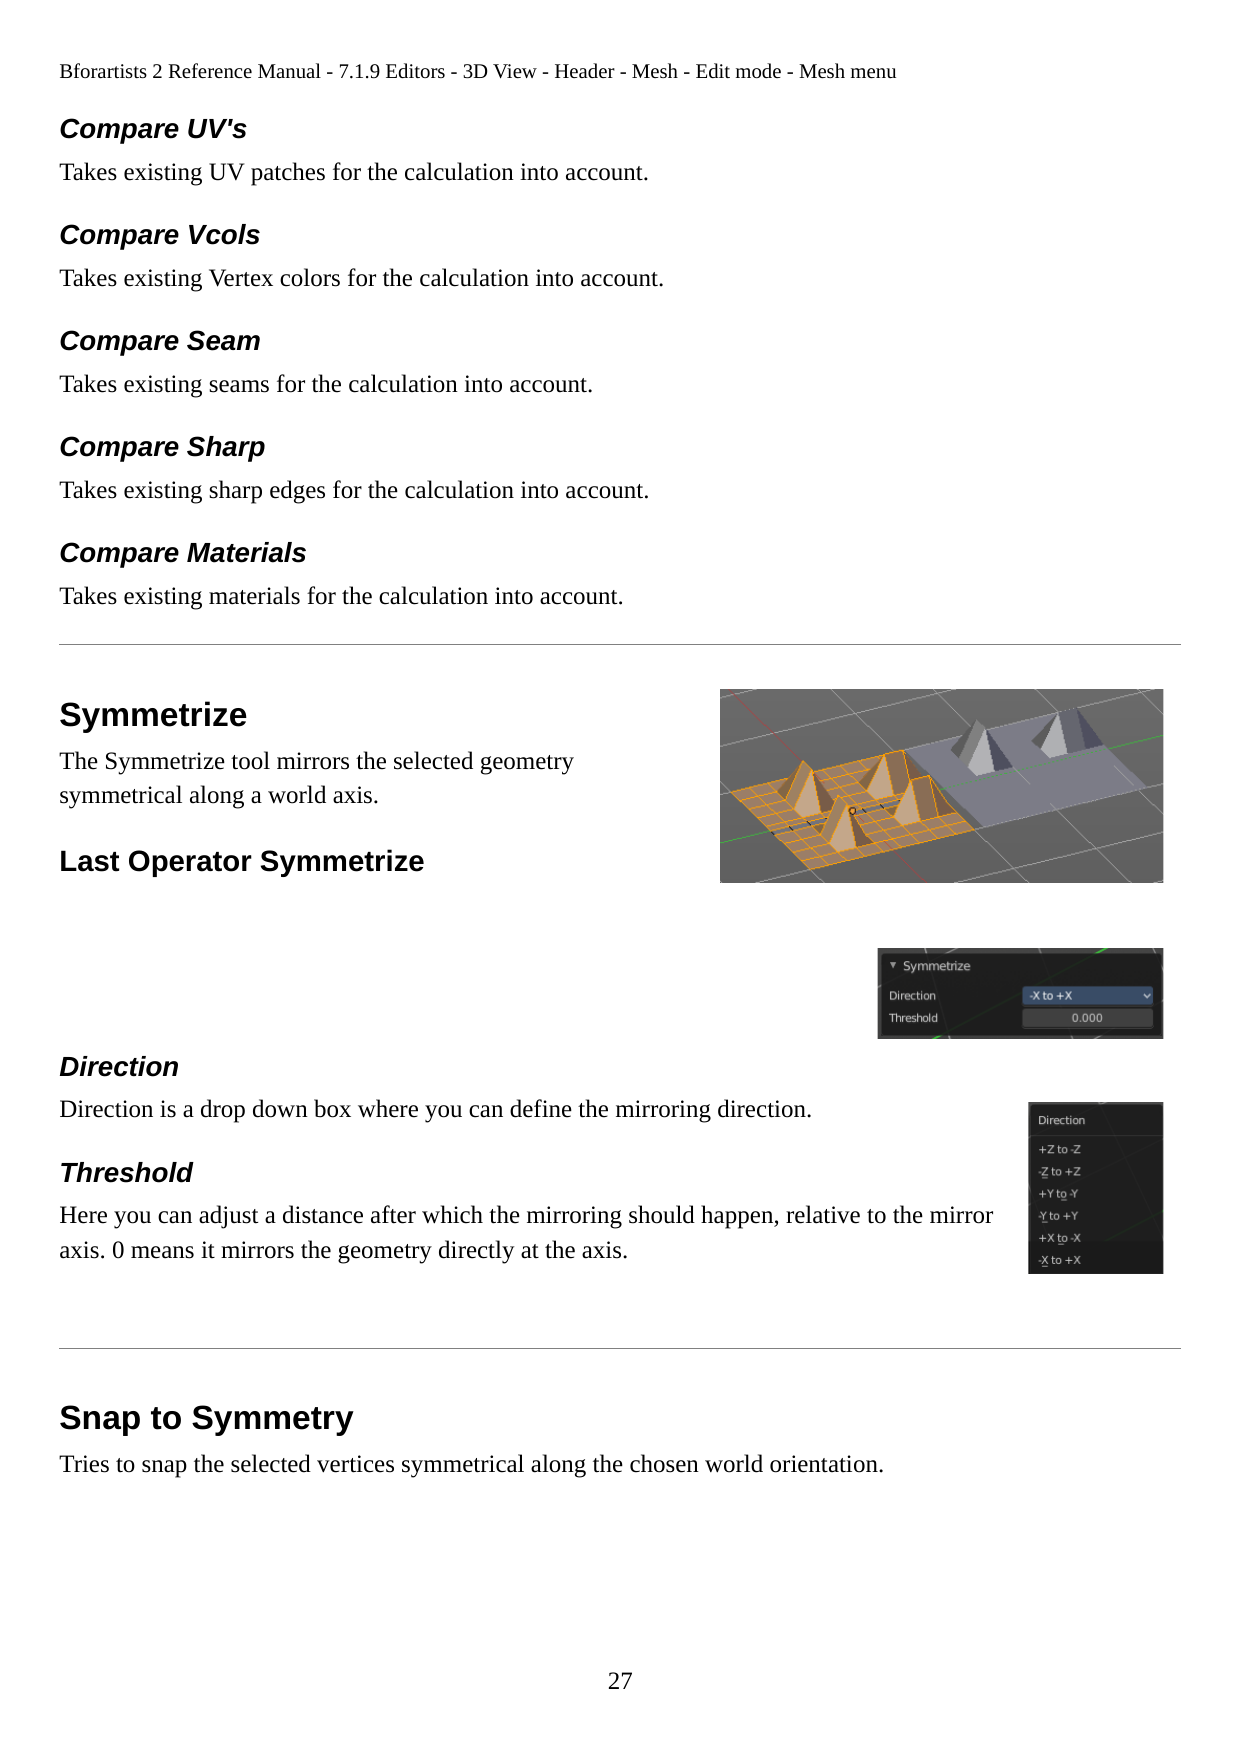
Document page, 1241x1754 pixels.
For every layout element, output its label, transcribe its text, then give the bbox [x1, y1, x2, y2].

text Tries to snap the selected vertices symmetrical along the chosen world orientation. [59, 1449, 1181, 1478]
subtitle Compare Materials [59, 536, 1181, 568]
text The Symmetrize tool mirrors the selected geometry symmetrical along a world axis. [59, 746, 720, 809]
subtitle Direction [59, 1050, 1181, 1082]
picture [877, 948, 1164, 1039]
subtitle [1164, 844, 1181, 878]
picture [720, 689, 1164, 883]
subtitle Snap to Symmetry [59, 1398, 1181, 1437]
text Takes existing Vertex colors for the calculation into account. [59, 263, 1181, 292]
text Takes existing UV patches for the calculation into account. [59, 157, 1181, 186]
subtitle Symmetrize [59, 695, 720, 733]
subtitle Compare UV's [59, 113, 1181, 144]
subtitle Threshold [59, 1156, 1028, 1188]
text Here you can adjust a distance after which the mirroring should happen, relative to the mirror axis. 0 means it mirrors the geometry directly at the axis. [59, 1200, 1028, 1263]
text Takes existing materials for the calculation into account. [59, 581, 1181, 609]
subtitle Compare Sharp [59, 430, 1181, 462]
subtitle [1164, 1156, 1181, 1188]
text Direction is a drop down box where you can define the mirroring direction. [59, 1094, 1181, 1123]
subtitle Compare Vcols [59, 218, 1181, 250]
picture [1028, 1102, 1164, 1274]
subtitle Compare Seam [59, 324, 1181, 356]
subtitle Last Operator Symmetrize [59, 844, 720, 878]
subtitle [1164, 695, 1181, 733]
text Takes existing seams for the calculation into account. [59, 369, 1181, 398]
text Takes existing sharp edges for the calculation into account. [59, 475, 1181, 503]
